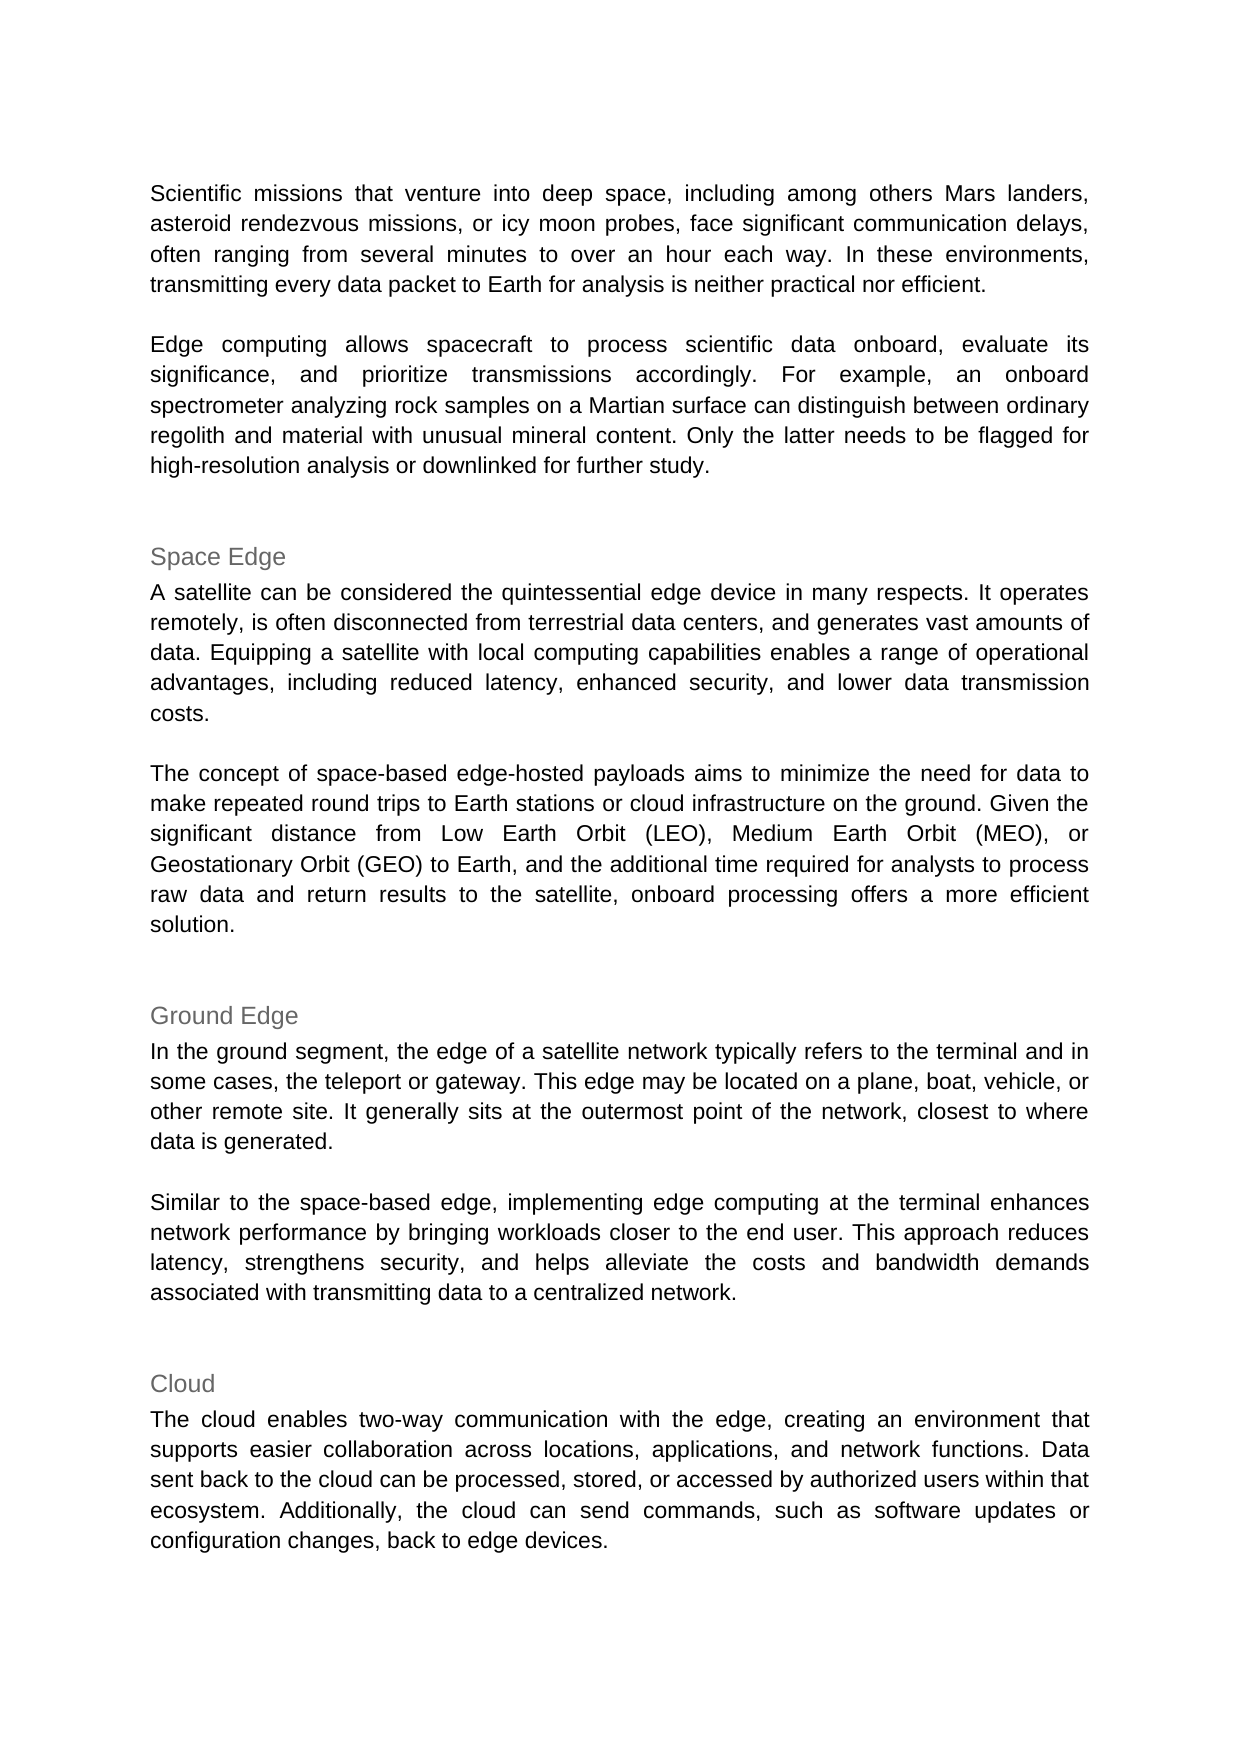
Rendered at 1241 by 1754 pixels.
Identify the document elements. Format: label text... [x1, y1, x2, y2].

text In the ground segment, the edge of a satellite network typically refers to the terminal and in some cases, the teleport or gateway. This edge may be located on a plane, boat, vehicle, or other remote site. It generally sits at the outermost point of the network, closest to where data is generated. [150, 1038, 1090, 1155]
text Similar to the space-based edge, implementing edge computing at the terminal enhances network performance by bringing workloads closer to the end user. This approach reduces latency, strengthens security, and helps alleviate the costs and bandwidth demands associated with transmitting data to a centralized network. [150, 1189, 1090, 1306]
text Edge computing allows spacecraft to process scientific data onboard, evaluate its significance, and prioritize transmissions accordingly. For example, an onboard spectrometer analyzing rock samples on a Martian surface can distinguish between ordinary regolith and material with unusual mineral content. Only the latter needs to be flagged for high-resolution analysis or downlinked for further study. [150, 331, 1090, 478]
subtitle Ground Edge [150, 1001, 1090, 1029]
subtitle Cloud [150, 1369, 1090, 1398]
subtitle Space Edge [150, 542, 1090, 570]
text Scientific missions that venture into deep space, including among others Mars landers, asteroid rendezvous missions, or icy moon probes, face significant communication delays, often ranging from several minutes to over an hour each way. In these environments, transmitting every data packet to Earth for analysis is neither practical nor efficient. [150, 180, 1090, 297]
text The concept of space-based edge-hosted payloads aims to minimize the need for data to make repeated round trips to Earth stations or cloud infrastructure on the ground. Given the significant distance from Low Earth Orbit (LEO), Medium Earth Orbit (MEO), or Geostationary Orbit (GEO) to Earth, and the additional time required for analysts to process raw data and return results to the satellite, onboard processing offers a more efficient solution. [150, 760, 1090, 937]
text A satellite can be considered the quintessential edge device in many respects. It operates remotely, is often disconnected from terrestrial data centers, and generates vast amounts of data. Equipping a satellite with local computing capabilities enables a range of operational advantages, including reduced latency, enhanced security, and lower data transmission costs. [150, 579, 1090, 726]
text The cloud enables two-way communication with the edge, creating an environment that supports easier collaboration across locations, applications, and network functions. Data sent back to the cloud can be processed, stored, or accessed by authorized users within that ecosystem. Additionally, the cloud can send commands, such as software updates or configuration changes, back to edge devices. [150, 1406, 1090, 1553]
